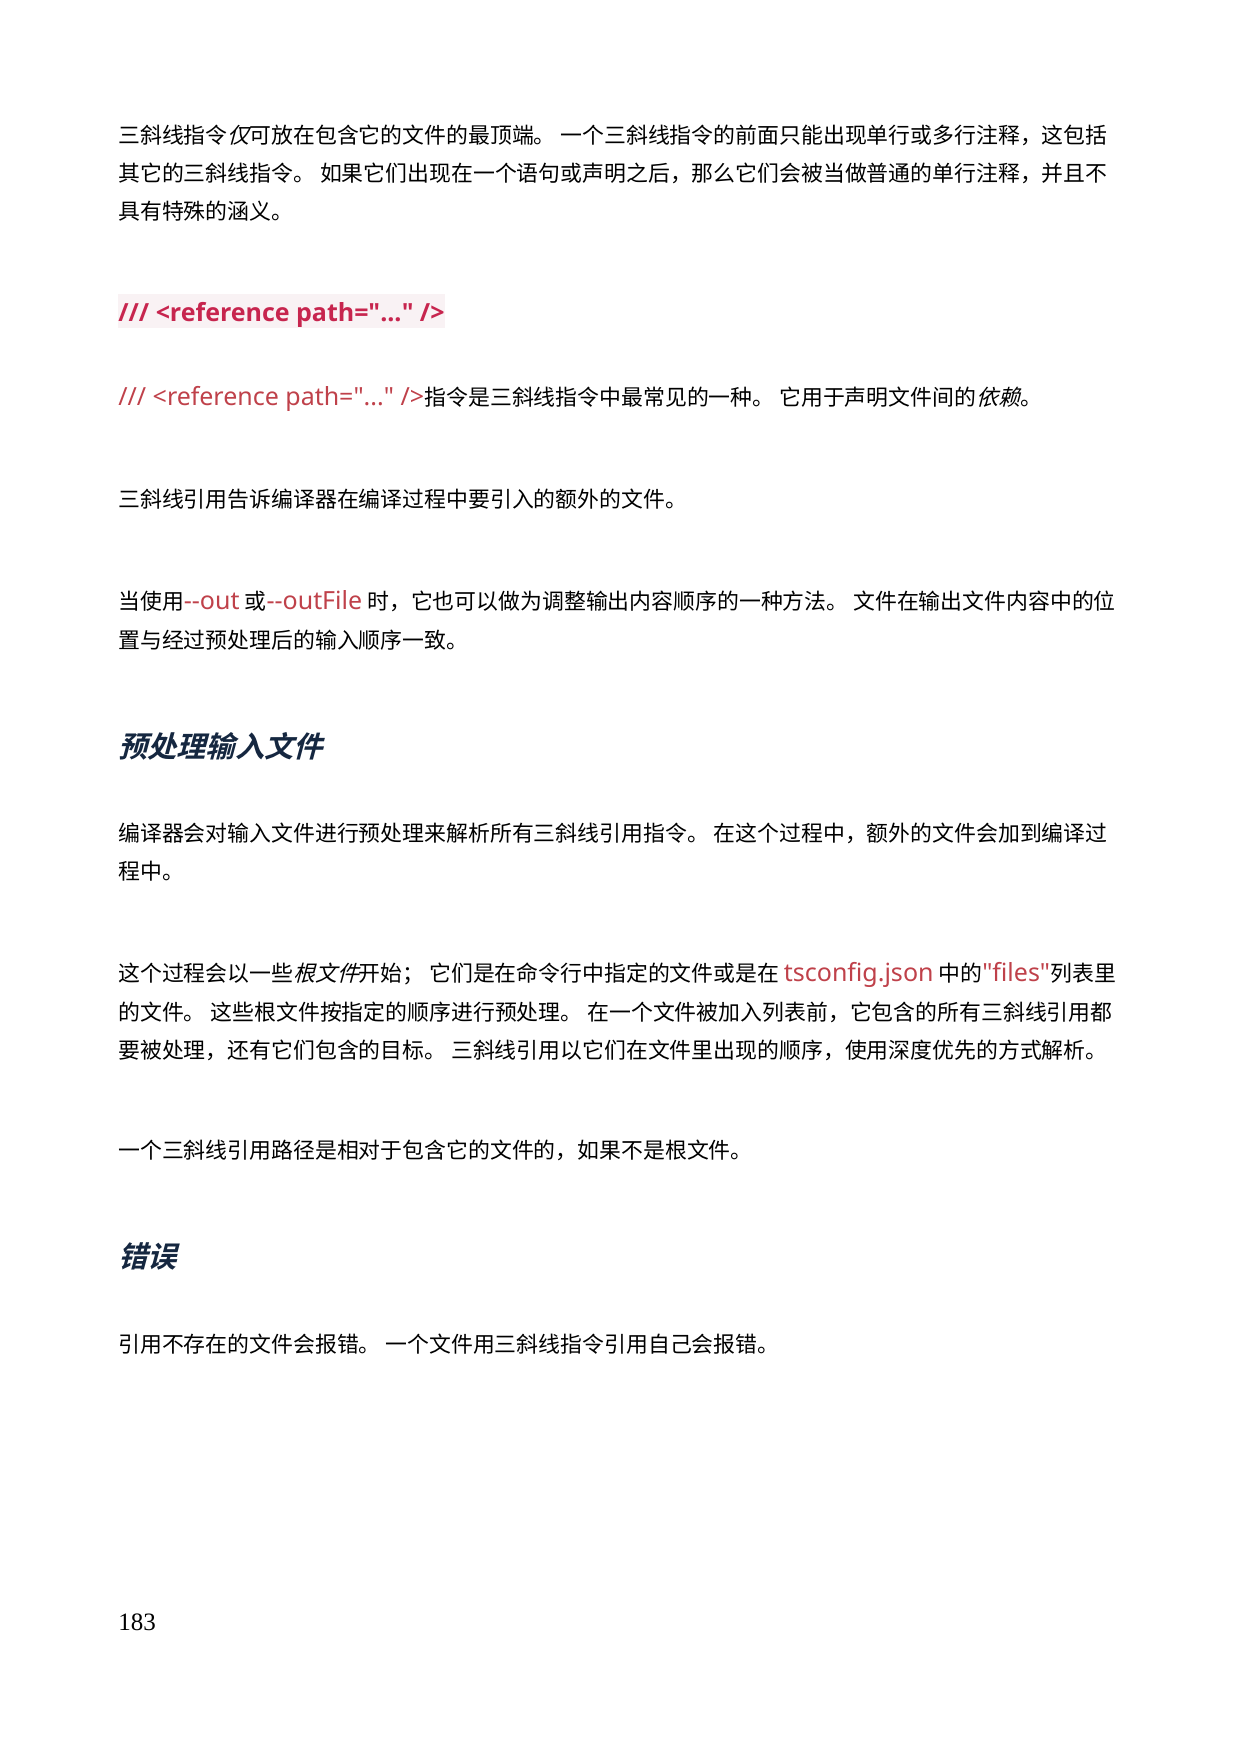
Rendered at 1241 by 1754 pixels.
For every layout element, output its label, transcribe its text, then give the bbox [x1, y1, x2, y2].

text 这个过程会以一些根文件开始； 它们是在命令行中指定的文件或是在tsconfig.json中的"files"列表里的文件。 这些根文件按指定的顺序进行预处理。 在一个文件被加入列表前，它包含的所有三斜线引用都要被处理，还有它们包含的目标。 三斜线引用以它们在文件里出现的顺序，使用深度优先的方式解析。 [118, 955, 1122, 1065]
subtitle 错误 [118, 1234, 1122, 1276]
text 引用不存在的文件会报错。 一个文件用三斜线指令引用自己会报错。 [118, 1327, 1122, 1359]
subtitle 预处理输入文件 [118, 723, 1122, 765]
text /// <reference path="..." />指令是三斜线指令中最常见的一种。 它用于声明文件间的依赖。 [118, 379, 1122, 413]
text 当使用--out或--outFile时，它也可以做为调整输出内容顺序的一种方法。 文件在输出文件内容中的位置与经过预处理后的输入顺序一致。 [118, 582, 1122, 654]
subtitle /// <reference path="..." /> [118, 294, 1122, 328]
text 三斜线引用告诉编译器在编译过程中要引入的额外的文件。 [118, 482, 1122, 514]
text 一个三斜线引用路径是相对于包含它的文件的，如果不是根文件。 [118, 1133, 1122, 1165]
text 编译器会对输入文件进行预处理来解析所有三斜线引用指令。 在这个过程中，额外的文件会加到编译过程中。 [118, 816, 1122, 886]
text 三斜线指令仅可放在包含它的文件的最顶端。 一个三斜线指令的前面只能出现单行或多行注释，这包括其它的三斜线指令。 如果它们出现在一个语句或声明之后，那么它们会被当做普通的单行注释，并且不具有特殊的涵义。 [118, 118, 1122, 226]
